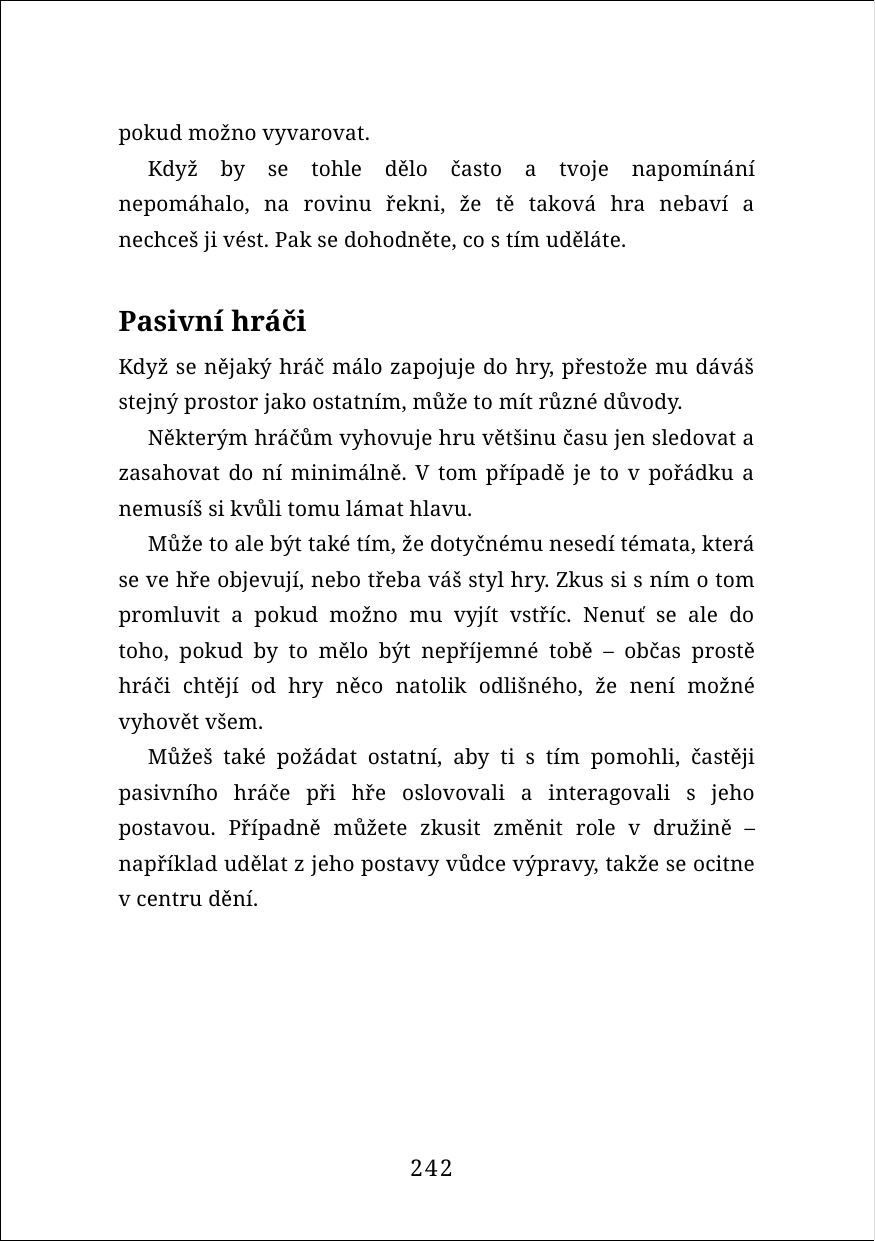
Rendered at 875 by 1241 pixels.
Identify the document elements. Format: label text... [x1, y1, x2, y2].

subtitle Pasivní hráči [118, 302, 756, 340]
text Když se nějaký hráč málo zapojuje do hry, přestože mu dáváš stejný prostor jako ostatním, může to mít různé důvody. Některým hráčům vyhovuje hru většinu času jen sledovat a zasahovat do ní minimálně. V tom případě je to v pořádku a nemusíš si kvůli tomu lámat hlavu. Může to ale být také tím, že dotyčnému nesedí témata, která se ve hře objevují, nebo třeba váš styl hry. Zkus si s ním o tom promluvit a pokud možno mu vyjít vstříc. Nenuť se ale do toho, pokud by to mělo být nepříjemné tobě – občas prostě hráči chtějí od hry něco natolik odlišného, že není možné vyhovět všem. Můžeš také požádat ostatní, aby ti s tím pomohli, častěji pasivního hráče při hře oslovovali a interagovali s jeho postavou. Případně můžete zkusit změnit role v družině – například udělat z jeho postavy vůdce výpravy, takže se ocitne v centru dění. [118, 352, 756, 913]
text pokud možno vyvarovat. Když by se tohle dělo často a tvoje napomínání nepomáhalo, na rovinu řekni, že tě taková hra nebaví a nechceš ji vést. Pak se dohodněte, co s tím uděláte. [118, 118, 756, 253]
